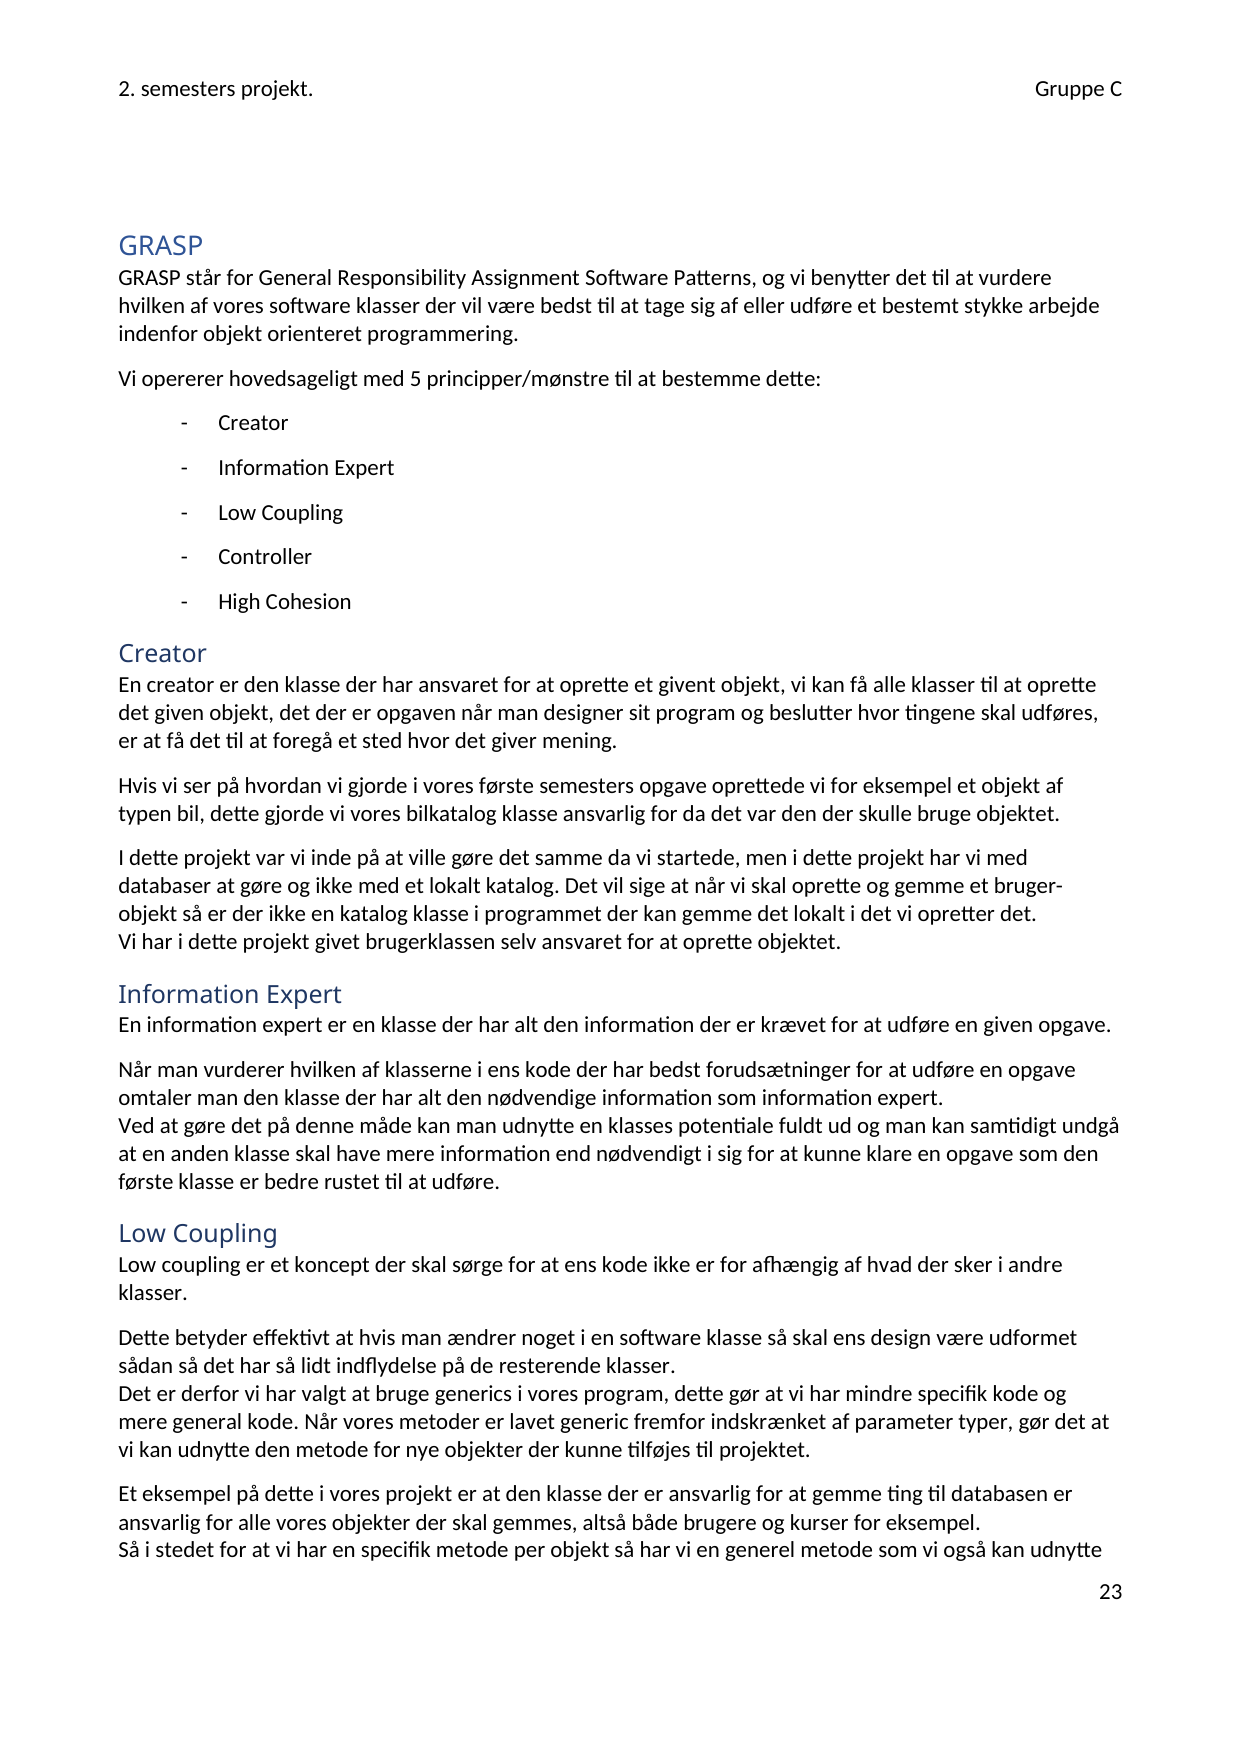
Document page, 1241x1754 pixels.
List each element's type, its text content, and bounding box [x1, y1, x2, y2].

text Vi opererer hovedsageligt med 5 principper/mønstre til at bestemme dette: [118, 364, 1122, 392]
text En creator er den klasse der har ansvaret for at oprette et givent objekt, vi kan få alle klasser til at oprette det given objekt, det der er opgaven når man designer sit program og beslutter hvor tingene skal udføres, er at få det til at foregå et sted hvor det giver mening. [118, 670, 1122, 754]
text GRASP står for General Responsibility Assignment Software Patterns, og vi benytter det til at vurdere hvilken af vores software klasser der vil være bedst til at tage sig af eller udføre et bestemt stykke arbejde indenfor objekt orienteret programmering. [118, 263, 1122, 347]
text Dette betyder effektivt at hvis man ændrer noget i en software klasse så skal ens design være udformet sådan så det har så lidt indflydelse på de resterende klasser. Det er derfor vi har valgt at bruge generics i vores program, dette gør at vi har mindre specifik kode og mere general kode. Når vores metoder er lavet generic fremfor indskrænket af parameter typer, gør det at vi kan udnytte den metode for nye objekter der kunne tilføjes til projektet. [118, 1323, 1122, 1463]
list Low Coupling [181, 498, 1122, 526]
text Hvis vi ser på hvordan vi gjorde i vores første semesters opgave oprettede vi for eksempel et objekt af typen bil, dette gjorde vi vores bilkatalog klasse ansvarlig for da det var den der skulle bruge objektet. [118, 771, 1122, 827]
list Controller [181, 542, 1122, 570]
subtitle Low Coupling [118, 1216, 1122, 1250]
text Low coupling er et koncept der skal sørge for at ens kode ikke er for afhængig af hvad der sker i andre klasser. [118, 1250, 1122, 1306]
text I dette projekt var vi inde på at ville gøre det samme da vi startede, men i dette projekt har vi med databaser at gøre og ikke med et lokalt katalog. Det vil sige at når vi skal oprette og gemme et bruger-objekt så er der ikke en katalog klasse i programmet der kan gemme det lokalt i det vi opretter det. Vi har i dette projekt givet brugerklassen selv ansvaret for at oprette objektet. [118, 843, 1122, 956]
subtitle Information Expert [118, 976, 1122, 1010]
subtitle Creator [118, 636, 1122, 670]
text Når man vurderer hvilken af klasserne i ens kode der har bedst forudsætninger for at udføre en opgave omtaler man den klasse der har alt den nødvendige information som information expert. Ved at gøre det på denne måde kan man udnytte en klasses potentiale fuldt ud og man kan samtidigt undgå at en anden klasse skal have mere information end nødvendigt i sig for at kunne klare en opgave som den første klasse er bedre rustet til at udføre. [118, 1055, 1122, 1195]
text En information expert er en klasse der har alt den information der er krævet for at udføre en given opgave. [118, 1010, 1122, 1038]
list High Cohesion [181, 587, 1122, 615]
subtitle GRASP [118, 226, 1122, 263]
list Information Expert [181, 453, 1122, 481]
text Et eksempel på dette i vores projekt er at den klasse der er ansvarlig for at gemme ting til databasen er ansvarlig for alle vores objekter der skal gemmes, altså både brugere og kurser for eksempel. Så i stedet for at vi har en specifik metode per objekt så har vi en generel metode som vi også kan udnytte [118, 1479, 1122, 1564]
list Creator [181, 408, 1122, 436]
